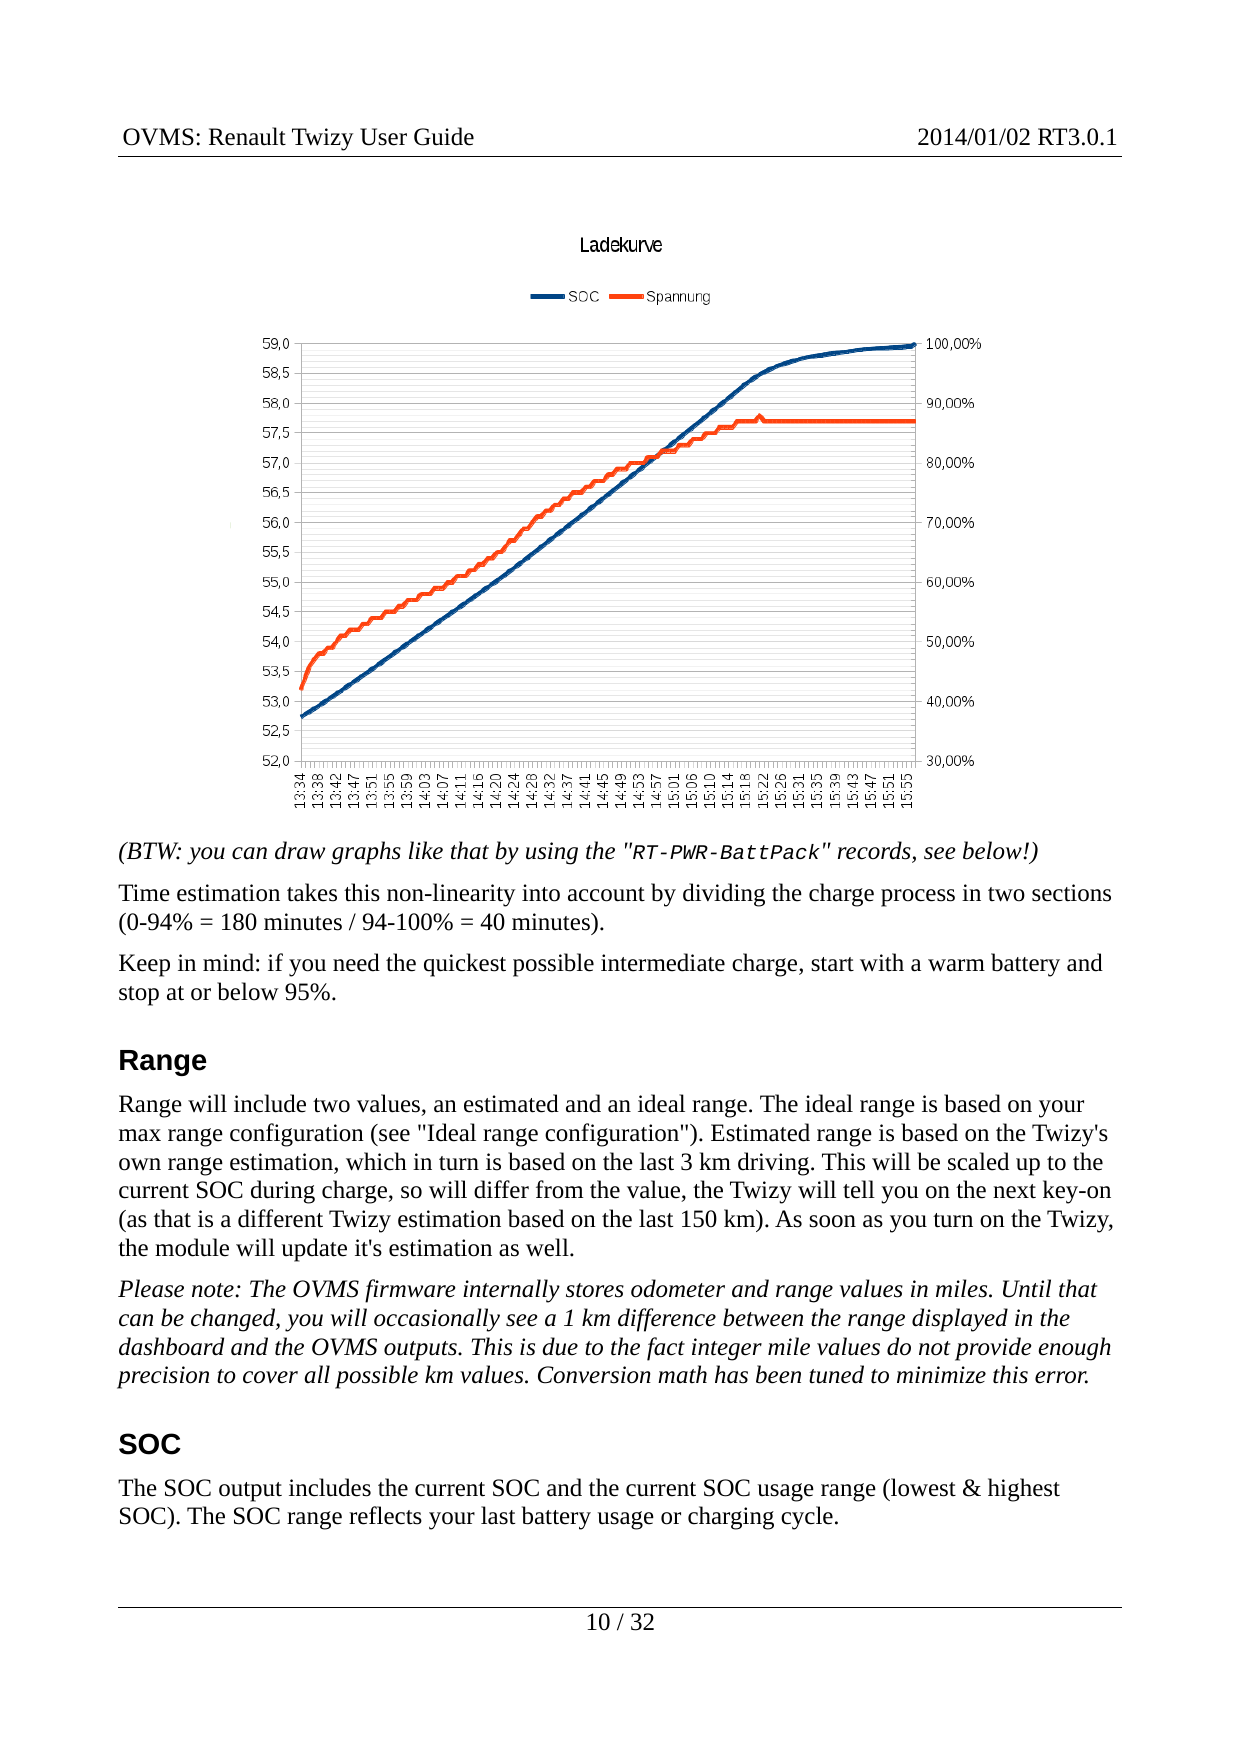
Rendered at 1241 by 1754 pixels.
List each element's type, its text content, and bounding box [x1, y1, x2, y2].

text (BTW: you can draw graphs like that by using the "RT-PWR-BattPack" records, see below!) [118, 836, 1122, 866]
text Please note: The OVMS firmware internally stores odometer and range values in miles. Until that can be changed, you will occasionally see a 1 km difference between the range displayed in the dashboard and the OVMS outputs. This is due to the fact integer mile values do not provide enough precision to cover all possible km values. Conversion math has been tuned to minimize this error. [118, 1274, 1122, 1389]
subtitle SOC [118, 1427, 1122, 1460]
picture [230, 213, 1010, 836]
text The SOC output includes the current SOC and the current SOC usage range (lowest & highest SOC). The SOC range reflects your last battery usage or charging cycle. [118, 1473, 1122, 1530]
text Keep in mind: if you need the quickest possible intermediate charge, start with a warm battery and stop at or below 95%. [118, 948, 1122, 1006]
text Range will include two values, an estimated and an ideal range. The ideal range is based on your max range configuration (see "Ideal range configuration"). Estimated range is based on the Twizy's own range estimation, which in turn is based on the last 3 km driving. This will be scaled up to the current SOC during charge, so will differ from the value, the Twizy will tell you on the next key-on (as that is a different Twizy estimation based on the last 150 km). As soon as you turn on the Twizy, the module will update it's estimation as well. [118, 1089, 1122, 1262]
subtitle Range [118, 1043, 1122, 1077]
text Time estimation takes this non-linearity into account by dividing the charge process in two sections (0-94% = 180 minutes / 94-100% = 40 minutes). [118, 878, 1122, 936]
